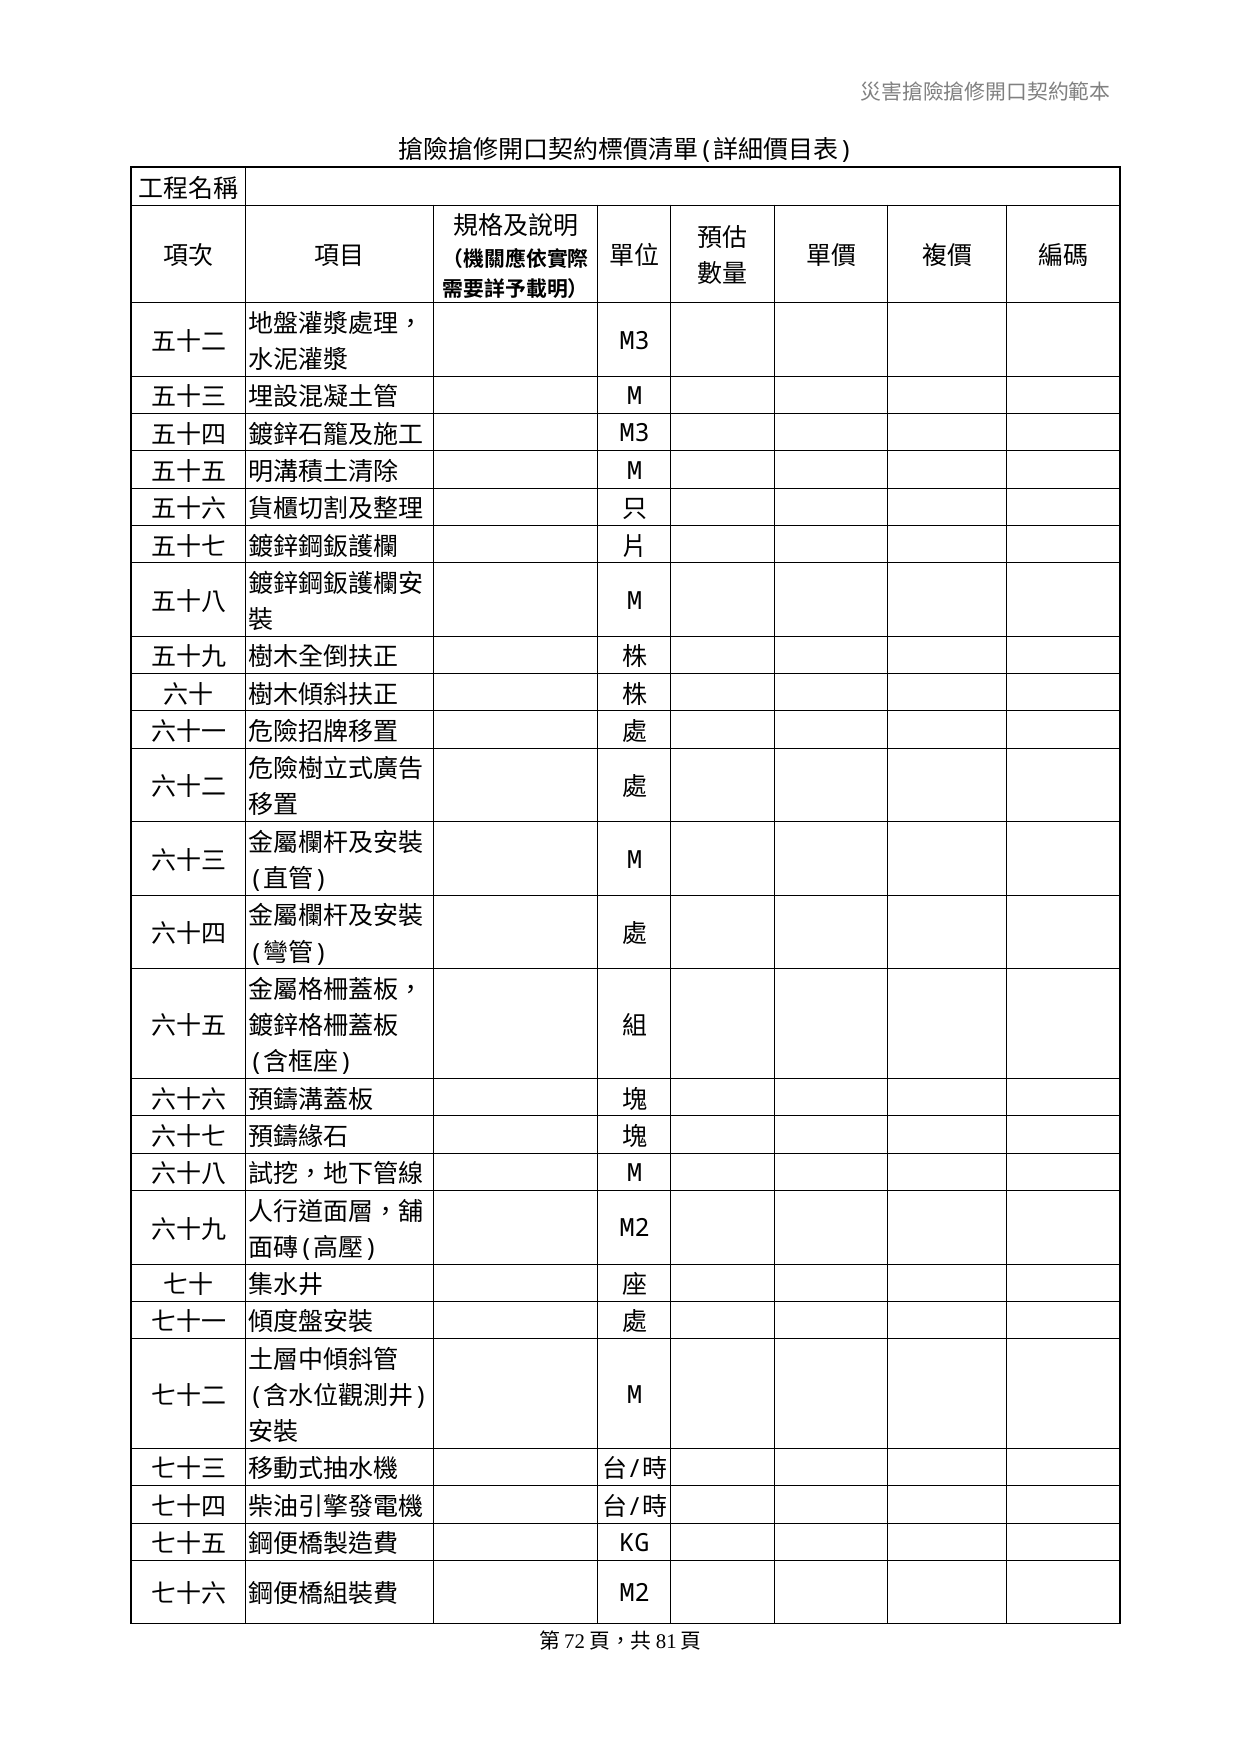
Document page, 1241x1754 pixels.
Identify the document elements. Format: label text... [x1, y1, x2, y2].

table_cell [1007, 1116, 1119, 1153]
table_cell [775, 489, 887, 525]
table_cell 六十六 [132, 1079, 245, 1115]
table_cell 處 [598, 1302, 670, 1338]
table_cell 組 [598, 969, 670, 1078]
table_cell [1007, 1302, 1119, 1338]
table_cell [671, 969, 774, 1078]
table_header 搶險搶修開口契約標價清單(詳細價目表) [131, 130, 1120, 166]
table_cell [888, 563, 1006, 636]
table_cell [888, 1302, 1006, 1338]
table_cell [888, 1486, 1006, 1522]
table_cell [888, 1079, 1006, 1115]
table_cell 株 [598, 637, 670, 673]
table_cell [888, 749, 1006, 821]
table_cell 七十六 [132, 1561, 245, 1623]
table_cell 七十 [132, 1265, 245, 1301]
table_cell [1007, 637, 1119, 673]
table_cell [1007, 1191, 1119, 1263]
table_cell 單價 [775, 206, 887, 302]
table_cell [775, 1302, 887, 1338]
table_cell 金屬欄杆及安裝(直管) [246, 822, 433, 895]
table_cell M2 [598, 1561, 670, 1623]
table_cell 五十九 [132, 637, 245, 673]
table_cell [888, 303, 1006, 376]
table_cell 六十三 [132, 822, 245, 895]
table_cell [775, 1339, 887, 1448]
table_cell 地盤灌漿處理，水泥灌漿 [246, 303, 433, 376]
table_cell M2 [598, 1191, 670, 1263]
table_cell [434, 1116, 597, 1153]
table_cell [1007, 822, 1119, 895]
table_cell [434, 303, 597, 376]
table_cell [1007, 377, 1119, 413]
table_cell 編碼 [1007, 206, 1119, 302]
table_cell 樹木全倒扶正 [246, 637, 433, 673]
table_cell [434, 489, 597, 525]
table_cell [434, 1339, 597, 1448]
table_cell 五十六 [132, 489, 245, 525]
table_cell [434, 896, 597, 968]
table_cell [775, 451, 887, 488]
table_cell KG [598, 1524, 670, 1560]
table_cell [888, 1524, 1006, 1560]
table_cell 處 [598, 896, 670, 968]
table_cell [1007, 1524, 1119, 1560]
table_cell [888, 377, 1006, 413]
table_cell 單位 [598, 206, 670, 302]
table_cell [888, 1265, 1006, 1301]
table_cell [1007, 451, 1119, 488]
table_cell 試挖，地下管線 [246, 1154, 433, 1190]
table_cell [434, 1154, 597, 1190]
table_cell [671, 1265, 774, 1301]
table_cell [888, 414, 1006, 450]
table_cell [1007, 749, 1119, 821]
table_cell [671, 1561, 774, 1623]
table_cell 片 [598, 526, 670, 562]
table_cell [434, 1265, 597, 1301]
table_cell [671, 1302, 774, 1338]
table_cell [775, 1486, 887, 1522]
table_cell [1007, 414, 1119, 450]
table_cell 六十九 [132, 1191, 245, 1263]
table_cell 危險樹立式廣告移置 [246, 749, 433, 821]
table_cell 規格及說明 （機關應依實際需要詳予載明） [434, 206, 597, 302]
table_cell 預估數量 [671, 206, 774, 302]
table_cell [775, 1154, 887, 1190]
table_cell 六十四 [132, 896, 245, 968]
table_cell 人行道面層，舖面磚(高壓) [246, 1191, 433, 1263]
table_cell [671, 711, 774, 748]
table_cell [888, 451, 1006, 488]
table_cell [775, 674, 887, 710]
table_cell [1007, 526, 1119, 562]
table_cell [671, 377, 774, 413]
table_cell 貨櫃切割及整理 [246, 489, 433, 525]
table_cell 台/時 [598, 1449, 670, 1485]
table_cell 預鑄溝蓋板 [246, 1079, 433, 1115]
table_cell [775, 896, 887, 968]
table_cell [775, 1265, 887, 1301]
table_cell [671, 1524, 774, 1560]
table_cell [775, 526, 887, 562]
table_cell [434, 674, 597, 710]
table_cell [1007, 303, 1119, 376]
table_cell [888, 1339, 1006, 1448]
table_cell 金屬格柵蓋板，鍍鋅格柵蓋板(含框座) [246, 969, 433, 1078]
table_cell [671, 1079, 774, 1115]
table_cell [888, 896, 1006, 968]
table_cell [1007, 1339, 1119, 1448]
table_cell [775, 1561, 887, 1623]
table_cell 七十三 [132, 1449, 245, 1485]
table_cell [671, 526, 774, 562]
table_cell [1007, 969, 1119, 1078]
table_cell 金屬欄杆及安裝(彎管) [246, 896, 433, 968]
table_cell [888, 1449, 1006, 1485]
table_cell M [598, 1339, 670, 1448]
table_cell [888, 711, 1006, 748]
table_cell [671, 896, 774, 968]
table_cell 五十三 [132, 377, 245, 413]
table_cell [434, 563, 597, 636]
table_cell [671, 1154, 774, 1190]
table_cell [671, 1116, 774, 1153]
table_cell 六十七 [132, 1116, 245, 1153]
table_cell [775, 303, 887, 376]
table_cell 五十七 [132, 526, 245, 562]
table_cell [888, 1116, 1006, 1153]
table_cell [775, 563, 887, 636]
table_cell [775, 1524, 887, 1560]
table_cell M [598, 451, 670, 488]
table_cell M [598, 1154, 670, 1190]
table_cell [775, 377, 887, 413]
table_cell M3 [598, 414, 670, 450]
table_cell [671, 749, 774, 821]
table_cell [434, 451, 597, 488]
table_cell 六十二 [132, 749, 245, 821]
table_cell [671, 1339, 774, 1448]
table_cell 處 [598, 711, 670, 748]
table_cell [434, 1302, 597, 1338]
table_cell [671, 303, 774, 376]
table_cell 移動式抽水機 [246, 1449, 433, 1485]
table_cell [888, 489, 1006, 525]
table_cell 五十二 [132, 303, 245, 376]
table_cell 項目 [246, 206, 433, 302]
table_cell [434, 1191, 597, 1263]
table_cell 項次 [132, 206, 245, 302]
table_cell [671, 451, 774, 488]
table_cell [888, 1154, 1006, 1190]
table_cell 五十八 [132, 563, 245, 636]
table_cell [671, 489, 774, 525]
table_cell [1007, 896, 1119, 968]
table_cell [888, 637, 1006, 673]
table_cell [246, 168, 1119, 204]
table_cell 六十五 [132, 969, 245, 1078]
table_cell [434, 526, 597, 562]
table_cell 七十二 [132, 1339, 245, 1448]
table_cell [671, 563, 774, 636]
table_cell [434, 1524, 597, 1560]
table_cell [888, 1191, 1006, 1263]
table_cell 危險招牌移置 [246, 711, 433, 748]
table_cell [671, 637, 774, 673]
table_cell 鍍鋅鋼鈑護欄 [246, 526, 433, 562]
table_cell M [598, 563, 670, 636]
table_cell 六十 [132, 674, 245, 710]
table_cell M [598, 377, 670, 413]
table_cell 六十一 [132, 711, 245, 748]
table_cell 六十八 [132, 1154, 245, 1190]
table_cell 鋼便橋製造費 [246, 1524, 433, 1560]
table_cell [434, 969, 597, 1078]
table_cell 樹木傾斜扶正 [246, 674, 433, 710]
table_cell [1007, 489, 1119, 525]
table_cell [671, 414, 774, 450]
table_cell M3 [598, 303, 670, 376]
table_cell [888, 822, 1006, 895]
table_cell 七十五 [132, 1524, 245, 1560]
table_cell [434, 1449, 597, 1485]
table_cell [1007, 674, 1119, 710]
table_cell 集水井 [246, 1265, 433, 1301]
table_cell 台/時 [598, 1486, 670, 1522]
table_cell [888, 969, 1006, 1078]
table_cell 株 [598, 674, 670, 710]
table_cell [1007, 1486, 1119, 1522]
table_cell [775, 969, 887, 1078]
table_cell 七十一 [132, 1302, 245, 1338]
table_cell [775, 1449, 887, 1485]
table_cell [434, 749, 597, 821]
table_cell [671, 674, 774, 710]
table_cell [775, 1079, 887, 1115]
table_cell [775, 749, 887, 821]
table_cell [1007, 1265, 1119, 1301]
table_cell 處 [598, 749, 670, 821]
table_cell M [598, 822, 670, 895]
table_cell [775, 822, 887, 895]
table_cell 塊 [598, 1116, 670, 1153]
table_cell [434, 1486, 597, 1522]
table_cell 五十五 [132, 451, 245, 488]
table_cell [434, 414, 597, 450]
table_cell [434, 822, 597, 895]
table_cell [671, 1486, 774, 1522]
table_cell 只 [598, 489, 670, 525]
table_cell 鍍鋅石籠及施工 [246, 414, 433, 450]
table_cell 座 [598, 1265, 670, 1301]
table_cell [1007, 1154, 1119, 1190]
table_cell 土層中傾斜管(含水位觀測井)安裝 [246, 1339, 433, 1448]
table_cell [888, 1561, 1006, 1623]
table_cell [434, 711, 597, 748]
table_cell [888, 526, 1006, 562]
table_cell [671, 1449, 774, 1485]
table_cell 工程名稱 [132, 168, 245, 204]
table_cell [775, 1116, 887, 1153]
table_cell 五十四 [132, 414, 245, 450]
table_cell [671, 1191, 774, 1263]
table_cell 埋設混凝土管 [246, 377, 433, 413]
table_cell [434, 377, 597, 413]
table_cell 鍍鋅鋼鈑護欄安裝 [246, 563, 433, 636]
table_cell 傾度盤安裝 [246, 1302, 433, 1338]
table_cell [434, 1079, 597, 1115]
table_cell [775, 637, 887, 673]
table_cell [1007, 711, 1119, 748]
table_cell [671, 822, 774, 895]
table_cell 鋼便橋組裝費 [246, 1561, 433, 1623]
table_cell 七十四 [132, 1486, 245, 1522]
table_cell [888, 674, 1006, 710]
table_cell [1007, 1079, 1119, 1115]
table_cell 明溝積土清除 [246, 451, 433, 488]
table_cell [434, 1561, 597, 1623]
table_cell [775, 711, 887, 748]
table_cell [434, 637, 597, 673]
table_cell [775, 414, 887, 450]
table_cell [1007, 1561, 1119, 1623]
table_cell [1007, 563, 1119, 636]
table_cell [775, 1191, 887, 1263]
table_cell 預鑄緣石 [246, 1116, 433, 1153]
table_cell 柴油引擎發電機 [246, 1486, 433, 1522]
table_cell 塊 [598, 1079, 670, 1115]
table_cell [1007, 1449, 1119, 1485]
table_cell 複價 [888, 206, 1006, 302]
